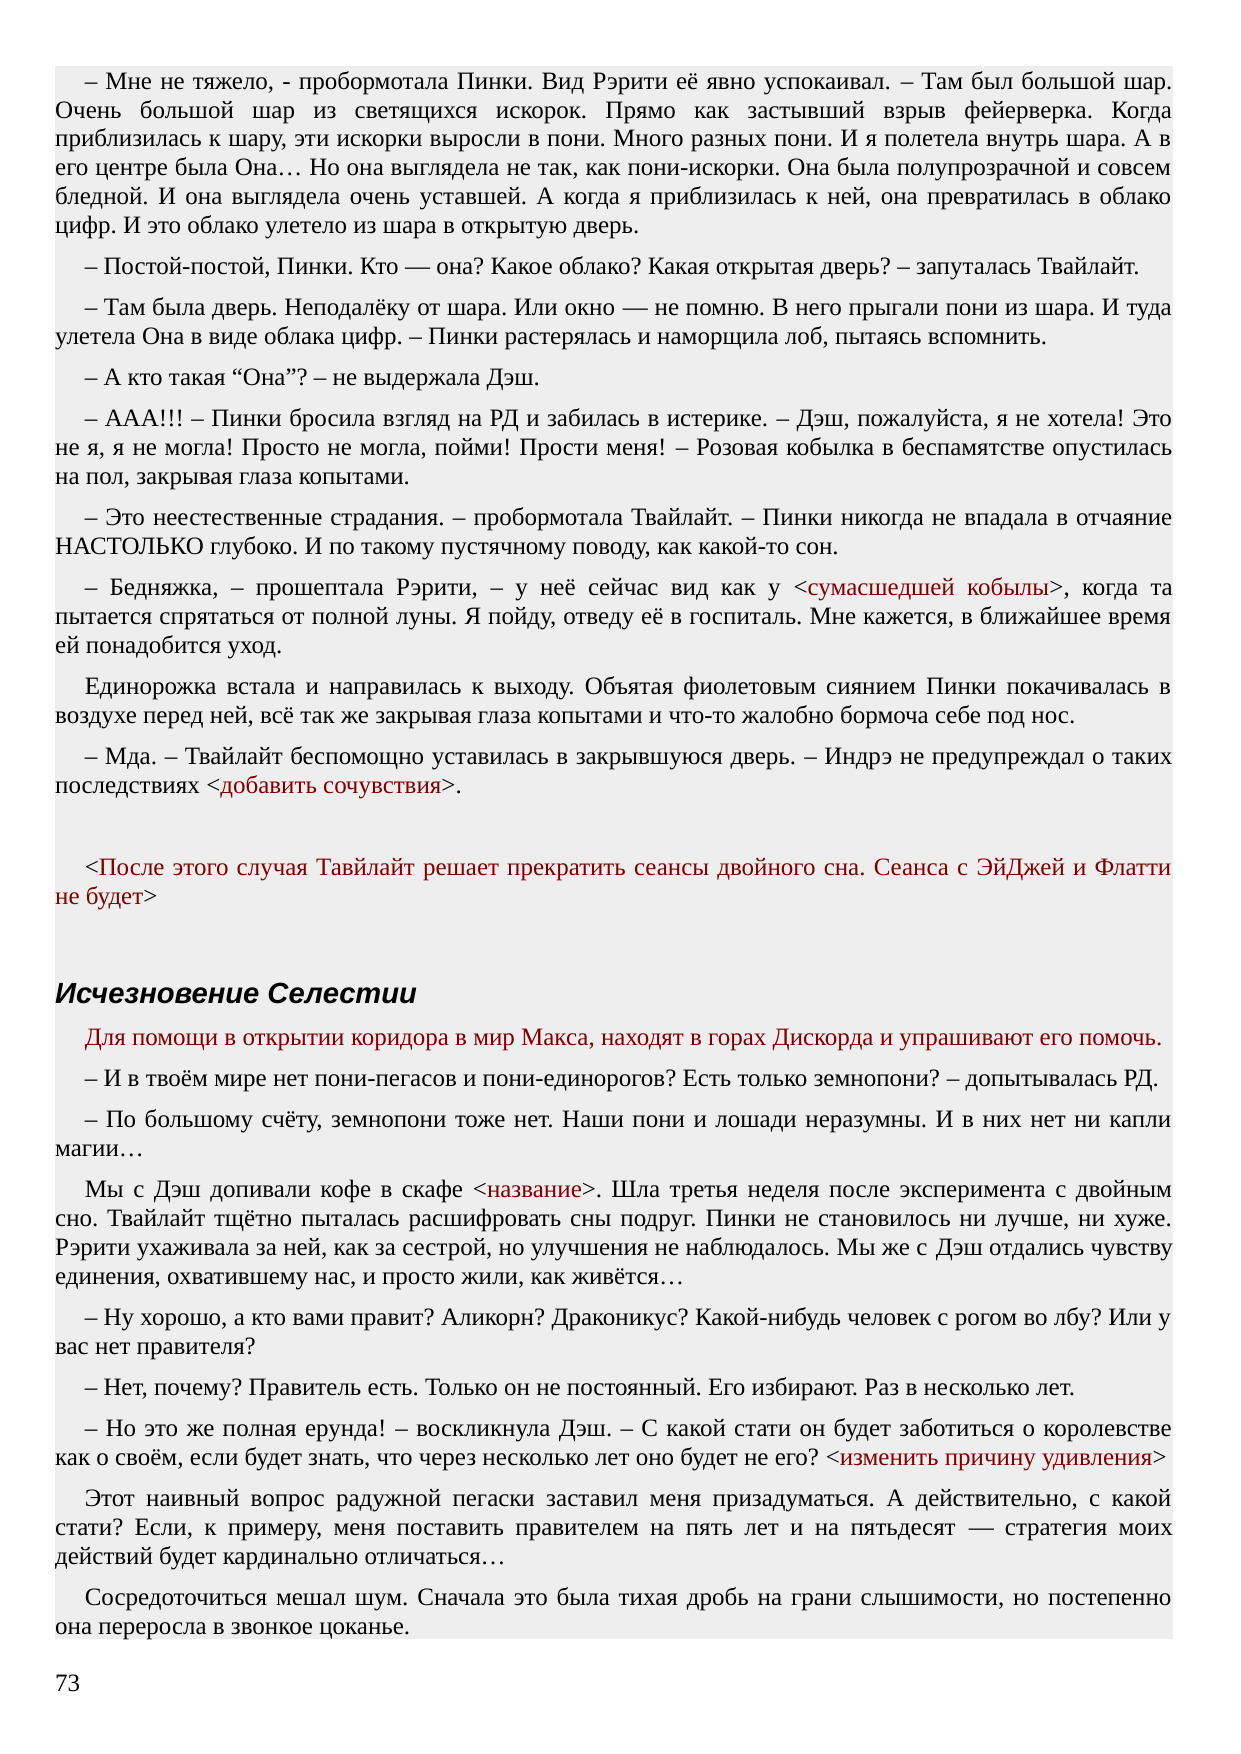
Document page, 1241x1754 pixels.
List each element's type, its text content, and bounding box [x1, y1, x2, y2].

text – Ну хорошо, а кто вами правит? Аликорн? Драконикус? Какой-нибудь человек с рогом во лбу? Или у вас нет правителя? [55, 1302, 1173, 1359]
text – А кто такая “Она”? – не выдержала Дэш. [55, 362, 1173, 391]
text – Бедняжка, – прошептала Рэрити, – у неё сейчас вид как у <сумасшедшей кобылы>, когда та пытается спрятаться от полной луны. Я пойду, отведу её в госпиталь. Мне кажется, в ближайшее время ей понадобится уход. [55, 572, 1173, 658]
text – Но это же полная ерунда! – воскликнула Дэш. – С какой стати он будет заботиться о королевстве как о своём, если будет знать, что через несколько лет оно будет не его? <изменить причину удивления> [55, 1413, 1173, 1471]
text – ААА!!! – Пинки бросила взгляд на РД и забилась в истерике. – Дэш, пожалуйста, я не хотела! Это не я, я не могла! Просто не могла, пойми! Прости меня! – Розовая кобылка в беспамятстве опустилась на пол, закрывая глаза копытами. [55, 403, 1173, 490]
text – Мне не тяжело, - пробормотала Пинки. Вид Рэрити её явно успокаивал. – Там был большой шар. Очень большой шар из светящихся искорок. Прямо как застывший взрыв фейерверка. Когда приблизилась к шару, эти искорки выросли в пони. Много разных пони. И я полетела внутрь шара. А в его центре была Она… Но она выглядела не так, как пони-искорки. Она была полупрозрачной и совсем бледной. И она выглядела очень уставшей. А когда я приблизилась к ней, она превратилась в облако цифр. И это облако улетело из шара в открытую дверь. [55, 66, 1173, 238]
text Для помощи в открытии коридора в мир Макса, находят в горах Дискорда и упрашивают его помочь. [55, 1022, 1173, 1051]
text Мы с Дэш допивали кофе в cкафе <название>. Шла третья неделя после эксперимента с двойным сно. Твайлайт тщётно пыталась расшифровать сны подруг. Пинки не становилось ни лучше, ни хуже. Рэрити ухаживала за ней, как за сестрой, но улучшения не наблюдалось. Мы же с Дэш отдались чувству единения, охватившему нас, и просто жили, как живётся… [55, 1174, 1173, 1289]
text – И в твоём мире нет пони-пегасов и пони-единорогов? Есть только земнопони? – допытывалась РД. [55, 1063, 1173, 1092]
text <После этого случая Тавйлайт решает прекратить сеансы двойного сна. Сеанса с ЭйДжей и Флатти не будет> [55, 852, 1173, 910]
text – Нет, почему? Правитель есть. Только он не постоянный. Его избирают. Раз в несколько лет. [55, 1372, 1173, 1401]
subtitle Исчезновение Селестии [55, 976, 1173, 1009]
text Единорожка встала и направилась к выходу. Объятая фиолетовым сиянием Пинки покачивалась в воздухе перед ней, всё так же закрывая глаза копытами и что-то жалобно бормоча себе под нос. [55, 671, 1173, 728]
text Сосредоточиться мешал шум. Сначала это была тихая дробь на грани слышимости, но постепенно она переросла в звонкое цоканье. [55, 1582, 1173, 1639]
text – Там была дверь. Неподалёку от шара. Или окно — не помню. В него прыгали пони из шара. И туда улетела Она в виде облака цифр. – Пинки растерялась и наморщила лоб, пытаясь вспомнить. [55, 292, 1173, 350]
text – По большому счёту, земнопони тоже нет. Наши пони и лошади неразумны. И в них нет ни капли магии… [55, 1104, 1173, 1162]
text Этот наивный вопрос радужной пегаски заставил меня призадуматься. А действительно, с какой стати? Если, к примеру, меня поставить правителем на пять лет и на пятьдесят — стратегия моих действий будет кардинально отличаться… [55, 1483, 1173, 1569]
text – Постой-постой, Пинки. Кто — она? Какое облако? Какая открытая дверь? – запуталась Твайлайт. [55, 251, 1173, 280]
text – Это неестественные страдания. – пробормотала Твайлайт. – Пинки никогда не впадала в отчаяние НАСТОЛЬКО глубоко. И по такому пустячному поводу, как какой-то сон. [55, 502, 1173, 560]
text – Мда. – Твайлайт беспомощно уставилась в закрывшуюся дверь. – Индрэ не предупреждал о таких последствиях <добавить сочувствия>. [55, 741, 1173, 798]
